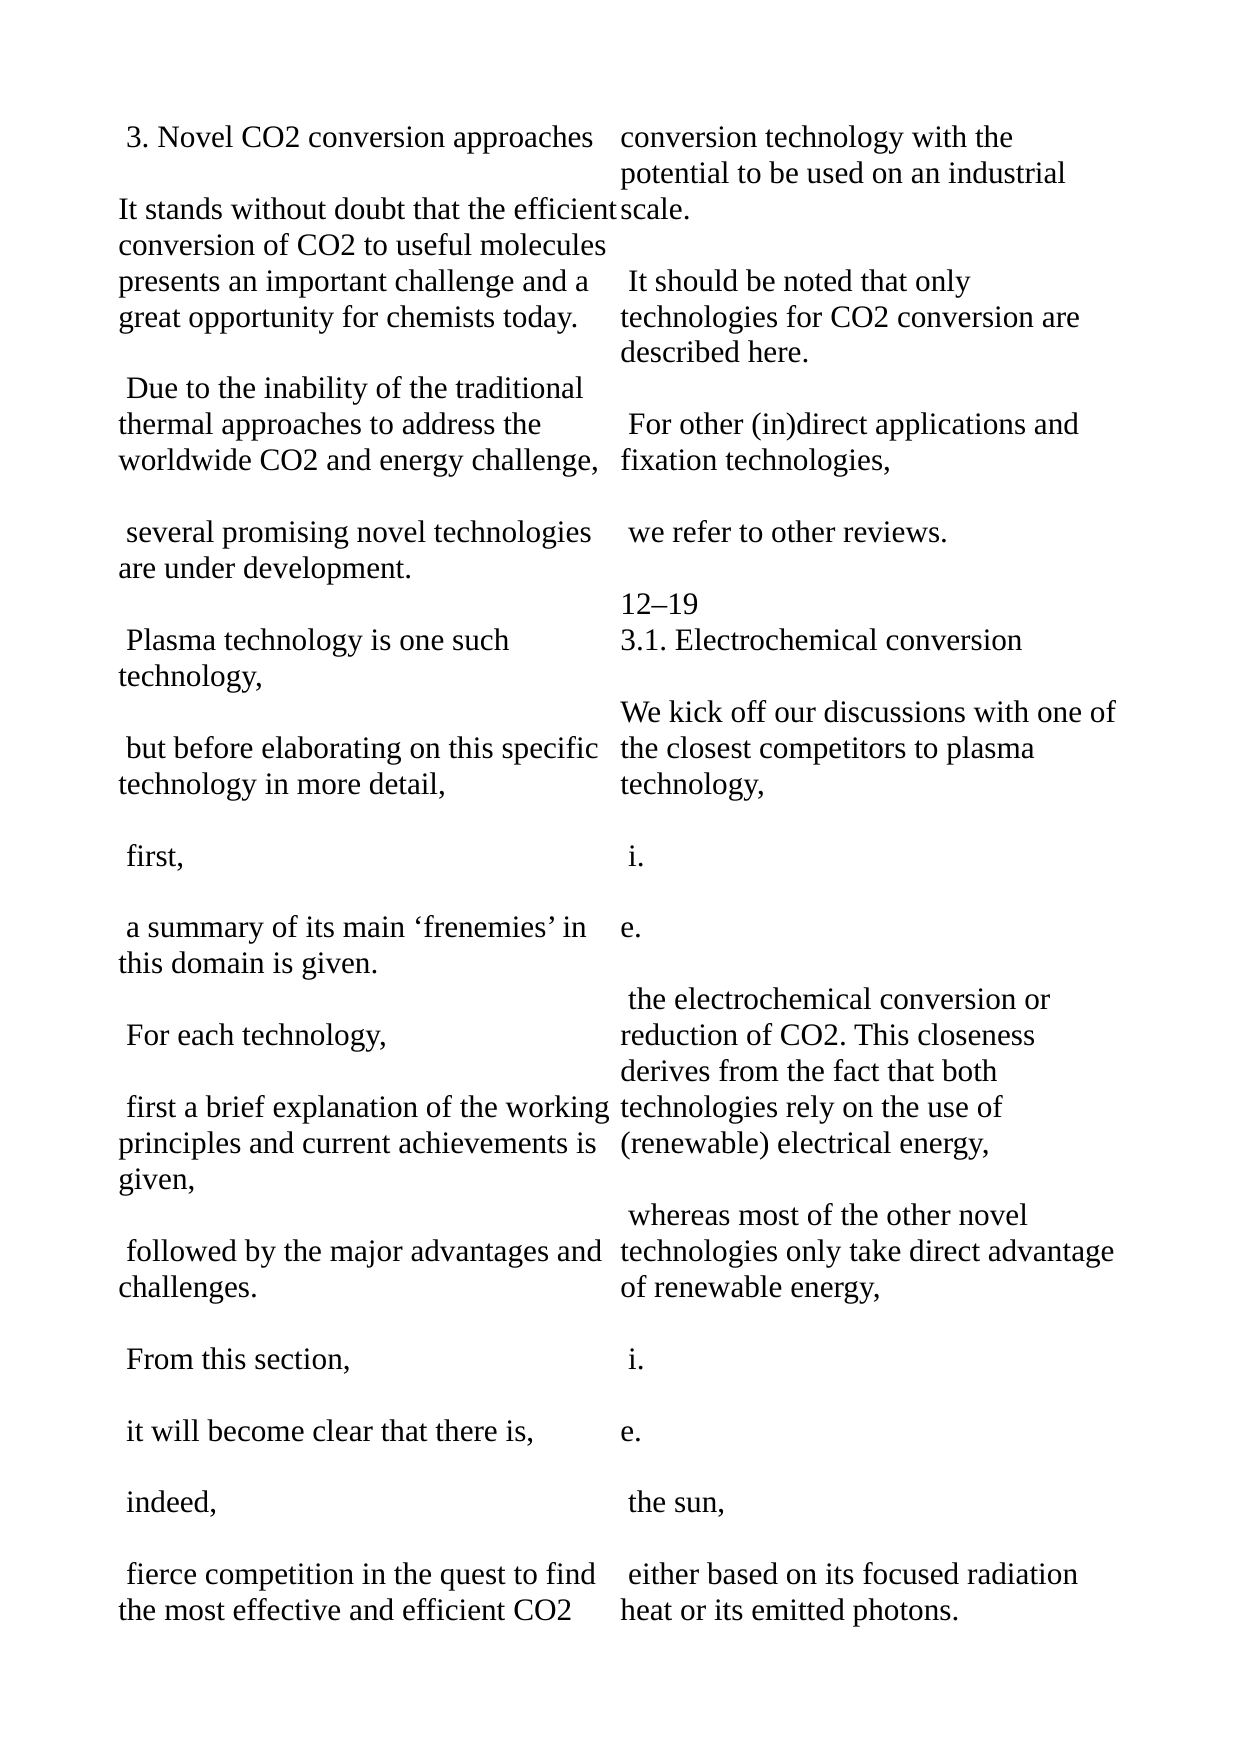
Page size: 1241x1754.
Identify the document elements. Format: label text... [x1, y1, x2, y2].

text conversion technology with the potential to be used on an industrial scale. [620, 118, 1122, 226]
text 12–19 [620, 585, 1122, 621]
text a summary of its main ‘frenemies’ in this domain is given. [118, 909, 620, 981]
text either based on its focused radiation heat or its emitted photons. [620, 1556, 1122, 1627]
text several promising novel technologies are under development. [118, 513, 620, 585]
text the electrochemical conversion or reduction of CO2. This closeness derives from the fact that both technologies rely on the use of (renewable) electrical energy, [620, 981, 1122, 1160]
text indeed, [118, 1484, 620, 1520]
text it will become clear that there is, [118, 1412, 620, 1448]
text It stands without doubt that the efficient conversion of CO2 to useful molecules presents an important challenge and a great opportunity for chemists today. [118, 190, 620, 334]
text e. [620, 909, 1122, 945]
text For each technology, [118, 1017, 620, 1052]
text first, [118, 837, 620, 873]
text first a brief explanation of the working principles and current achievements is given, [118, 1088, 620, 1196]
text e. [620, 1412, 1122, 1448]
text 3.1. Electrochemical conversion [620, 621, 1122, 657]
text Due to the inability of the traditional thermal approaches to address the worldwide CO2 and energy challenge, [118, 370, 620, 477]
text Plasma technology is one such technology, [118, 621, 620, 693]
text i. [620, 837, 1122, 873]
text followed by the major advantages and challenges. [118, 1232, 620, 1304]
text fierce competition in the quest to find the most effective and efficient CO2 [118, 1556, 620, 1627]
text It should be noted that only technologies for CO2 conversion are described here. [620, 262, 1122, 370]
text i. [620, 1340, 1122, 1376]
text 3. Novel CO2 conversion approaches [118, 118, 620, 154]
text We kick off our discussions with one of the closest competitors to plasma technology, [620, 693, 1122, 801]
text For other (in)direct applications and fixation technologies, [620, 406, 1122, 477]
text but before elaborating on this specific technology in more detail, [118, 729, 620, 801]
text From this section, [118, 1340, 620, 1376]
text the sun, [620, 1484, 1122, 1520]
text we refer to other reviews. [620, 513, 1122, 549]
text whereas most of the other novel technologies only take direct advantage of renewable energy, [620, 1196, 1122, 1304]
